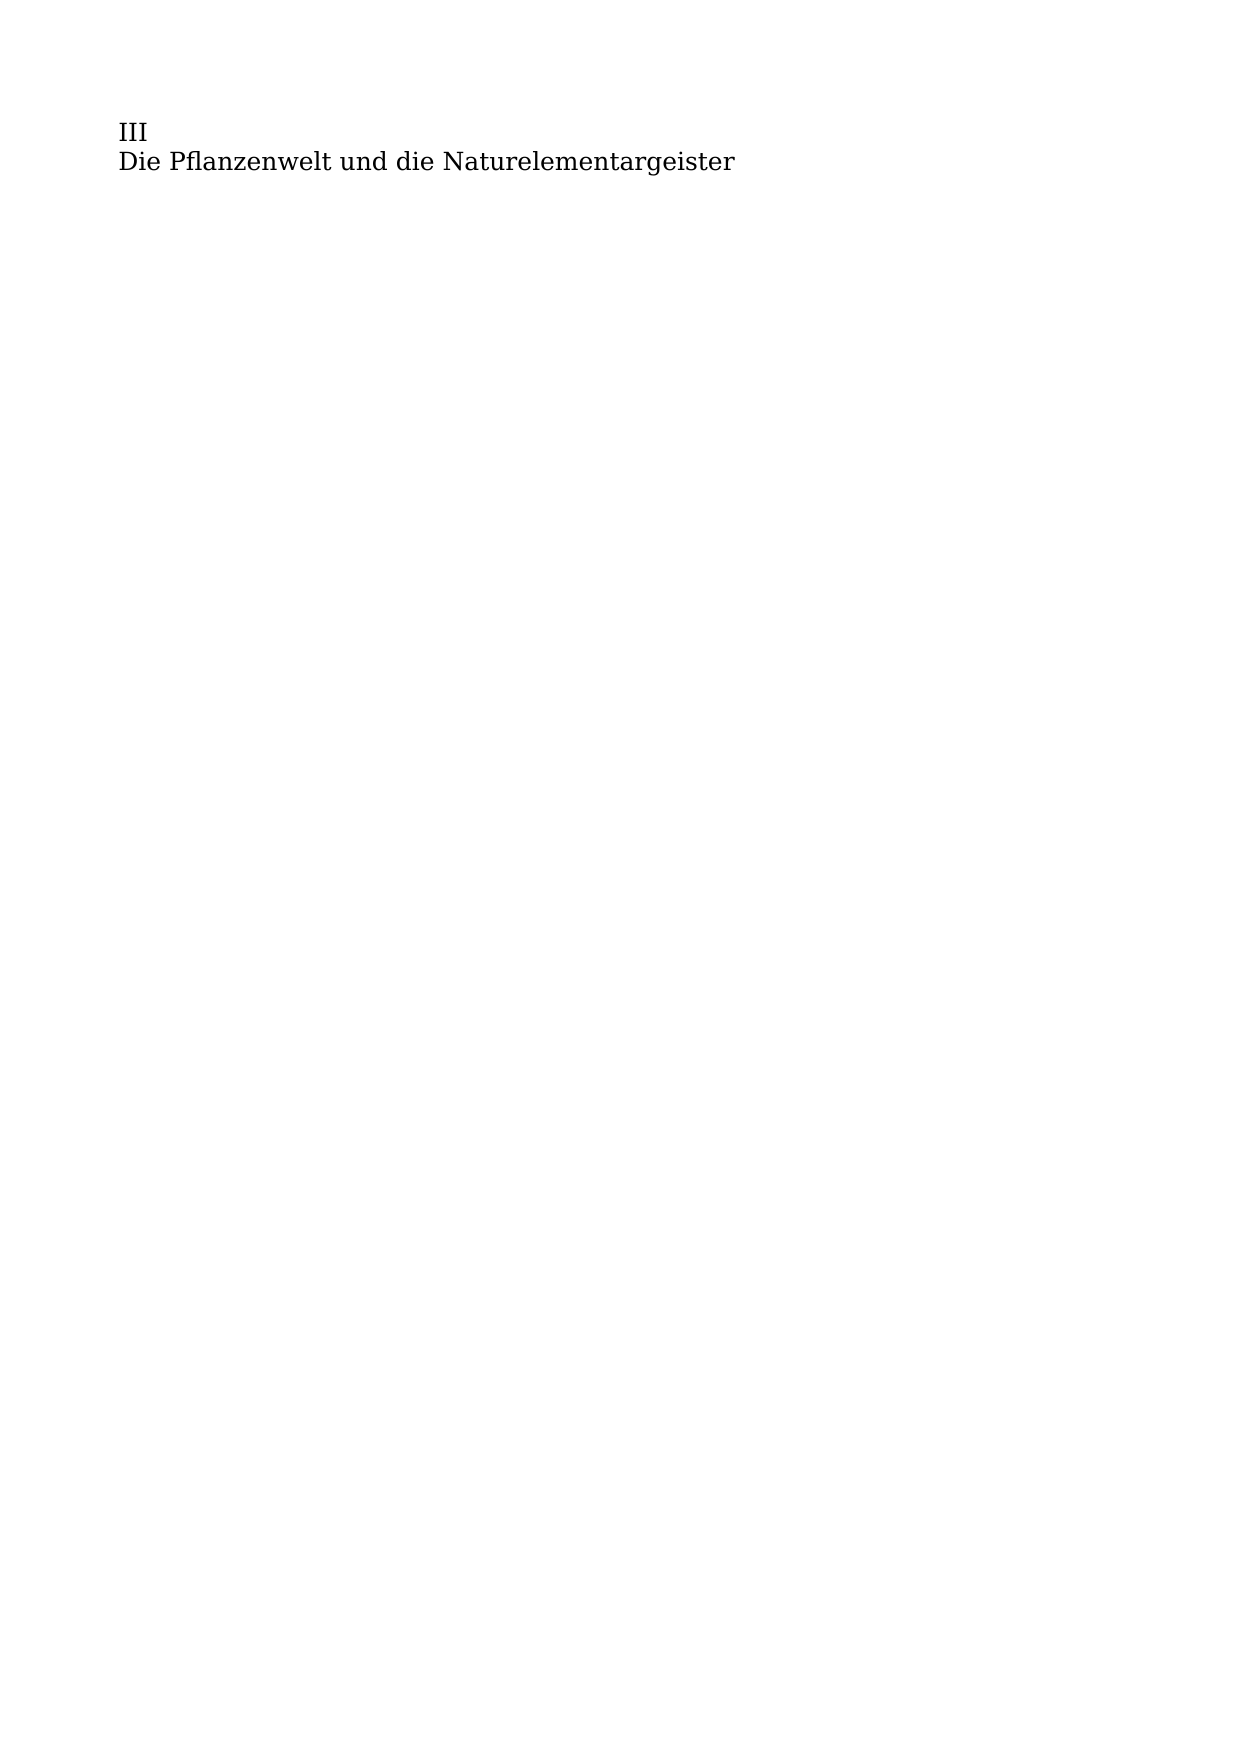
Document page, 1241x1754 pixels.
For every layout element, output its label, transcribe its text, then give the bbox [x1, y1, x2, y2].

text III [118, 118, 1122, 147]
text Die Pflanzenwelt und die Naturelementargeister [118, 147, 1122, 176]
